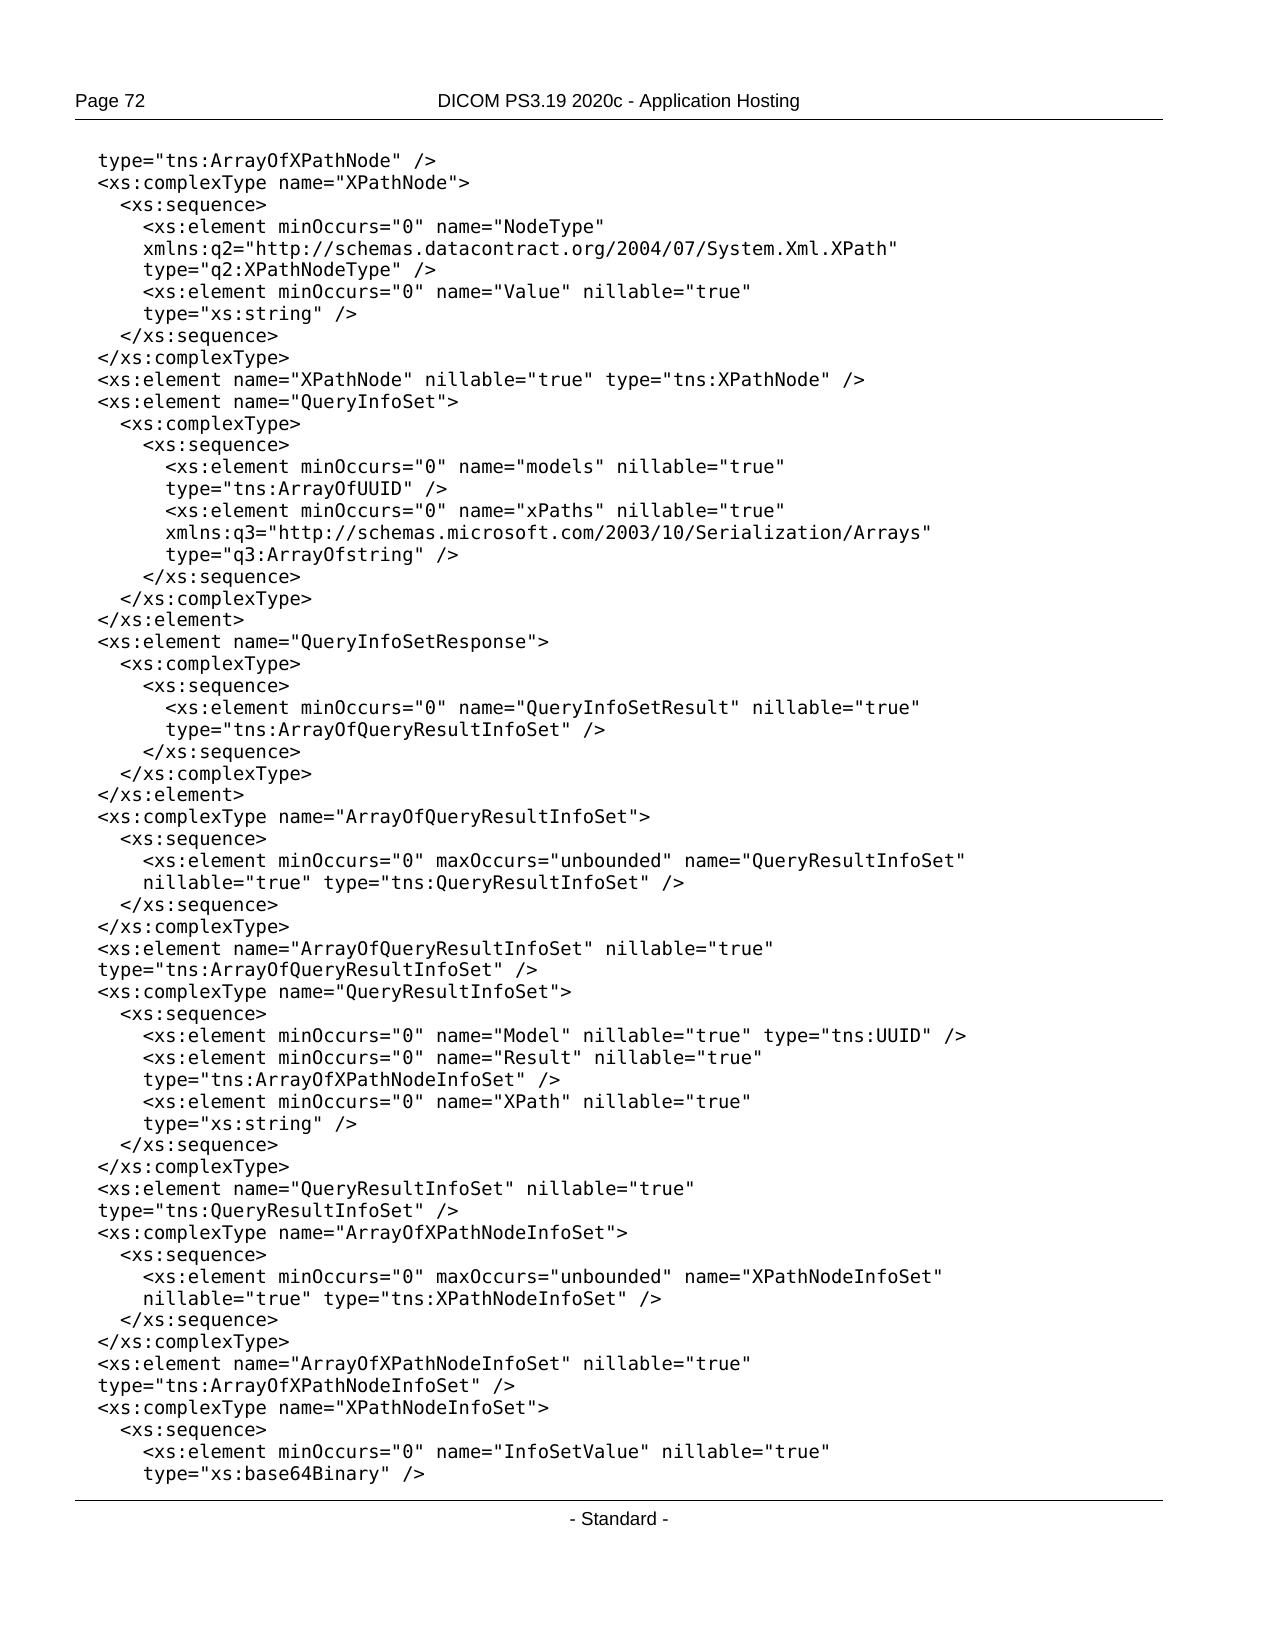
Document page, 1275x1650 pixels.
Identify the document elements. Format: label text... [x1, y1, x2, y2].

text type="tns:ArrayOfXPathNode" /> <xs:complexType name="XPathNode"> <xs:sequence> <xs:element minOccurs="0" name="NodeType" xmlns:q2="http://schemas.datacontract.org/2004/07/System.Xml.XPath" type="q2:XPathNodeType" /> <xs:element minOccurs="0" name="Value" nillable="true" type="xs:string" /> </xs:sequence> </xs:complexType> <xs:element name="XPathNode" nillable="true" type="tns:XPathNode" /> <xs:element name="QueryInfoSet"> <xs:complexType> <xs:sequence> <xs:element minOccurs="0" name="models" nillable="true" type="tns:ArrayOfUUID" /> <xs:element minOccurs="0" name="xPaths" nillable="true" xmlns:q3="http://schemas.microsoft.com/2003/10/Serialization/Arrays" type="q3:ArrayOfstring" /> </xs:sequence> </xs:complexType> </xs:element> <xs:element name="QueryInfoSetResponse"> <xs:complexType> <xs:sequence> <xs:element minOccurs="0" name="QueryInfoSetResult" nillable="true" type="tns:ArrayOfQueryResultInfoSet" /> </xs:sequence> </xs:complexType> </xs:element> <xs:complexType name="ArrayOfQueryResultInfoSet"> <xs:sequence> <xs:element minOccurs="0" maxOccurs="unbounded" name="QueryResultInfoSet" nillable="true" type="tns:QueryResultInfoSet" /> </xs:sequence> </xs:complexType> <xs:element name="ArrayOfQueryResultInfoSet" nillable="true" type="tns:ArrayOfQueryResultInfoSet" /> <xs:complexType name="QueryResultInfoSet"> <xs:sequence> <xs:element minOccurs="0" name="Model" nillable="true" type="tns:UUID" /> <xs:element minOccurs="0" name="Result" nillable="true" type="tns:ArrayOfXPathNodeInfoSet" /> <xs:element minOccurs="0" name="XPath" nillable="true" type="xs:string" /> </xs:sequence> </xs:complexType> <xs:element name="QueryResultInfoSet" nillable="true" type="tns:QueryResultInfoSet" /> <xs:complexType name="ArrayOfXPathNodeInfoSet"> <xs:sequence> <xs:element minOccurs="0" maxOccurs="unbounded" name="XPathNodeInfoSet" nillable="true" type="tns:XPathNodeInfoSet" /> </xs:sequence> </xs:complexType> <xs:element name="ArrayOfXPathNodeInfoSet" nillable="true" type="tns:ArrayOfXPathNodeInfoSet" /> <xs:complexType name="XPathNodeInfoSet"> <xs:sequence> <xs:element minOccurs="0" name="InfoSetValue" nillable="true" type="xs:base64Binary" /> [75, 150, 1162, 1484]
